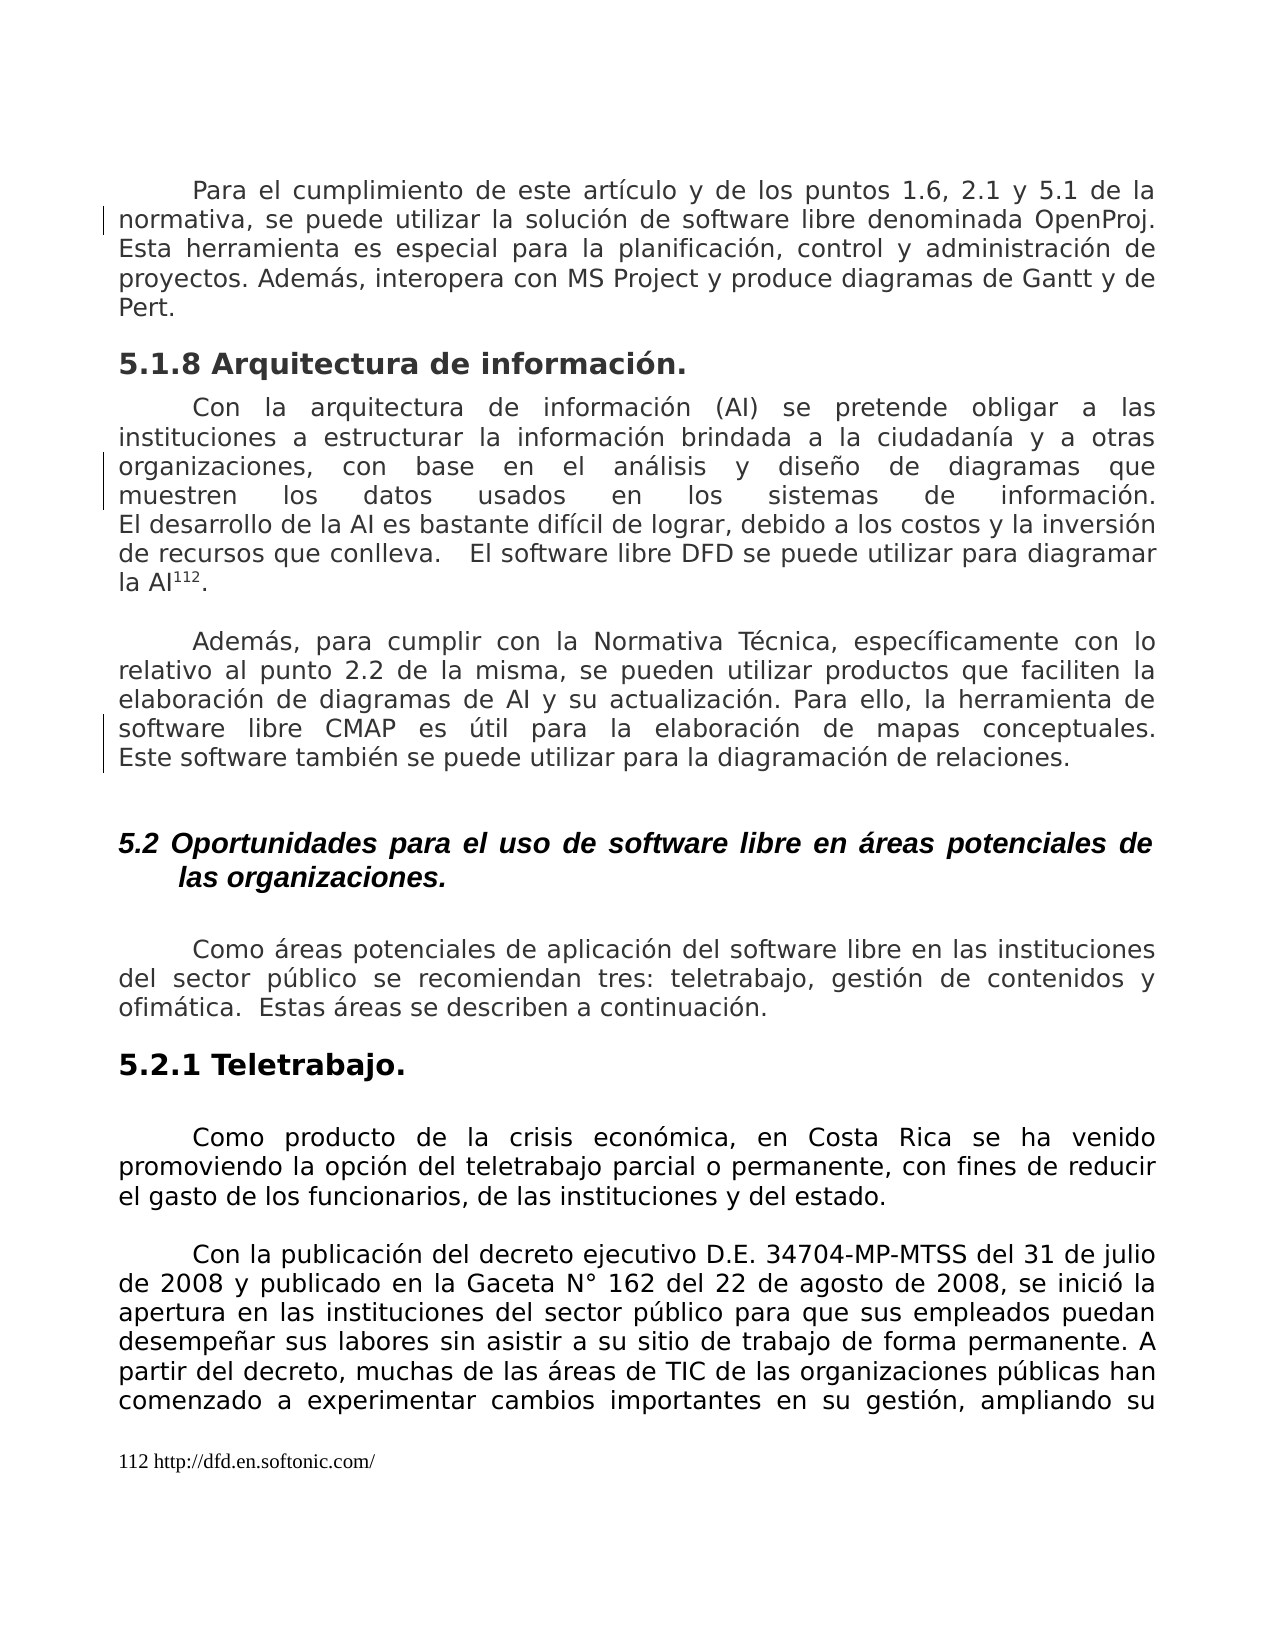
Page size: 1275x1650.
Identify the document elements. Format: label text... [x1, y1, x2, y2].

text Para el cumplimiento de este artículo y de los puntos 1.6, 2.1 y 5.1 de la normativa, se puede utilizar la solución de software libre denominada OpenProj. Esta herramienta es especial para la planificación, control y administración de proyectos. Además, interopera con MS Project y produce diagramas de Gantt y de Pert. [118, 176, 1157, 322]
text Como áreas potenciales de aplicación del software libre en las instituciones del sector público se recomiendan tres: teletrabajo, gestión de contenidos y ofimática. Estas áreas se describen a continuación. [118, 935, 1157, 1023]
text Además, para cumplir con la Normativa Técnica, específicamente con lo relativo al punto 2.2 de la misma, se pueden utilizar productos que faciliten la elaboración de diagramas de AI y su actualización. Para ello, la herramienta de software libre CMAP es útil para la elaboración de mapas conceptuales. Este software también se puede utilizar para la diagramación de relaciones. [118, 627, 1157, 773]
subtitle 5.2.1 Teletrabajo. [118, 1048, 1157, 1082]
text Con la arquitectura de información (AI) se pretende obligar a las instituciones a estructurar la información brindada a la ciudadanía y a otras organizaciones, con base en el análisis y diseño de diagramas que muestren los datos usados en los sistemas de información. El desarrollo de la AI es bastante difícil de lograr, debido a los costos y la inversión de recursos que conlleva. El software libre DFD se puede utilizar para diagramar la AI. [118, 394, 1157, 598]
text Con la publicación del decreto ejecutivo D.E. 34704-MP-MTSS del 31 de julio de 2008 y publicado en la Gaceta N° 162 del 22 de agosto de 2008, se inició la apertura en las instituciones del sector público para que sus empleados puedan desempeñar sus labores sin asistir a su sitio de trabajo de forma permanente. A partir del decreto, muchas de las áreas de TIC de las organizaciones públicas han comenzado a experimentar cambios importantes en su gestión, ampliando su [118, 1240, 1157, 1415]
text http://dfd.en.softonic.com/ [118, 1449, 1157, 1473]
subtitle 5.1.8 Arquitectura de información. [118, 347, 1157, 381]
text Como producto de la crisis económica, en Costa Rica se ha venido promoviendo la opción del teletrabajo parcial o permanente, con fines de reducir el gasto de los funcionarios, de las instituciones y del estado. [118, 1123, 1157, 1211]
subtitle 5.2 Oportunidades para el uso de software libre en áreas potenciales de las organizaciones. [118, 827, 1157, 894]
